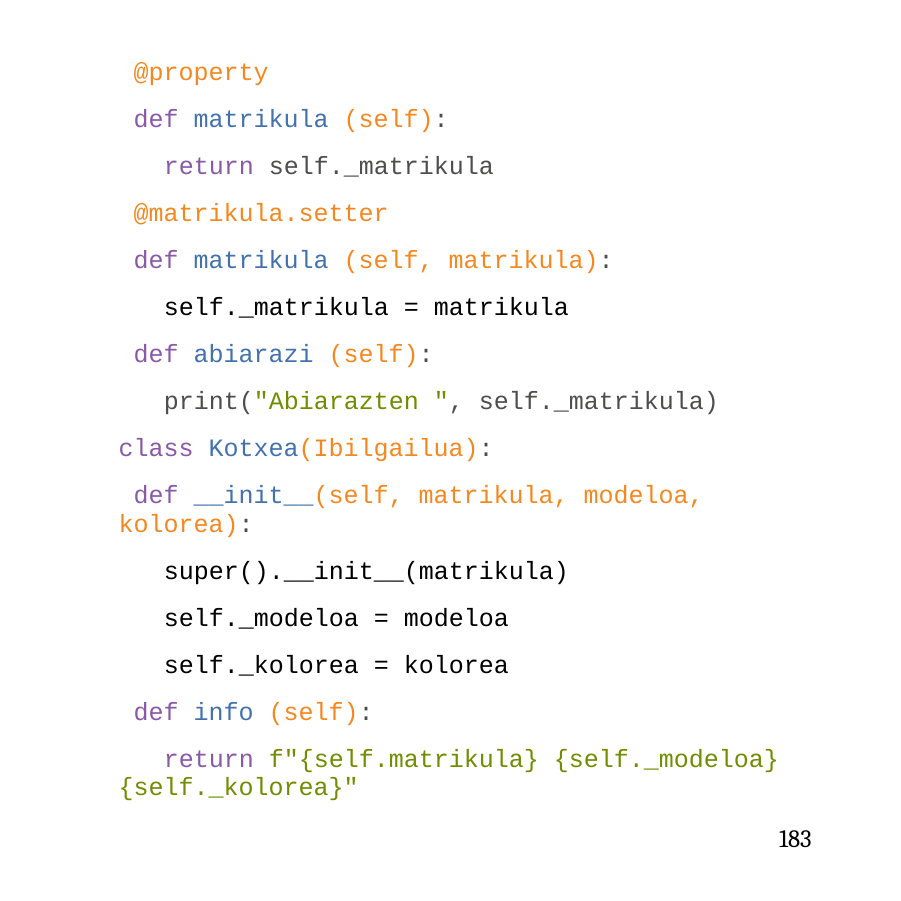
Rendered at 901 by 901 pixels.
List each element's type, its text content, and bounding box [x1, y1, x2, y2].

text self._kolorea = kolorea [118, 652, 811, 681]
text @property [118, 59, 811, 87]
text self._modeloa = modeloa [118, 605, 811, 634]
text class Kotxea(Ibilgailua): [118, 436, 811, 464]
text return self._matrikula [118, 153, 811, 182]
text return f"{self.matrikula} {self._modeloa} {self._kolorea}" [118, 747, 811, 803]
text def __init__(self, matrikula, modeloa, kolorea): [118, 483, 811, 539]
text @matrikula.setter [118, 200, 811, 229]
text super().__init__(matrikula) [118, 558, 811, 587]
text self._matrikula = matrikula [118, 294, 811, 323]
text def abiarazi (self): [118, 342, 811, 370]
text def matrikula (self, matrikula): [118, 247, 811, 276]
text def matrikula (self): [118, 106, 811, 134]
text def info (self): [118, 699, 811, 728]
text print("Abiarazten ", self._matrikula) [118, 389, 811, 417]
